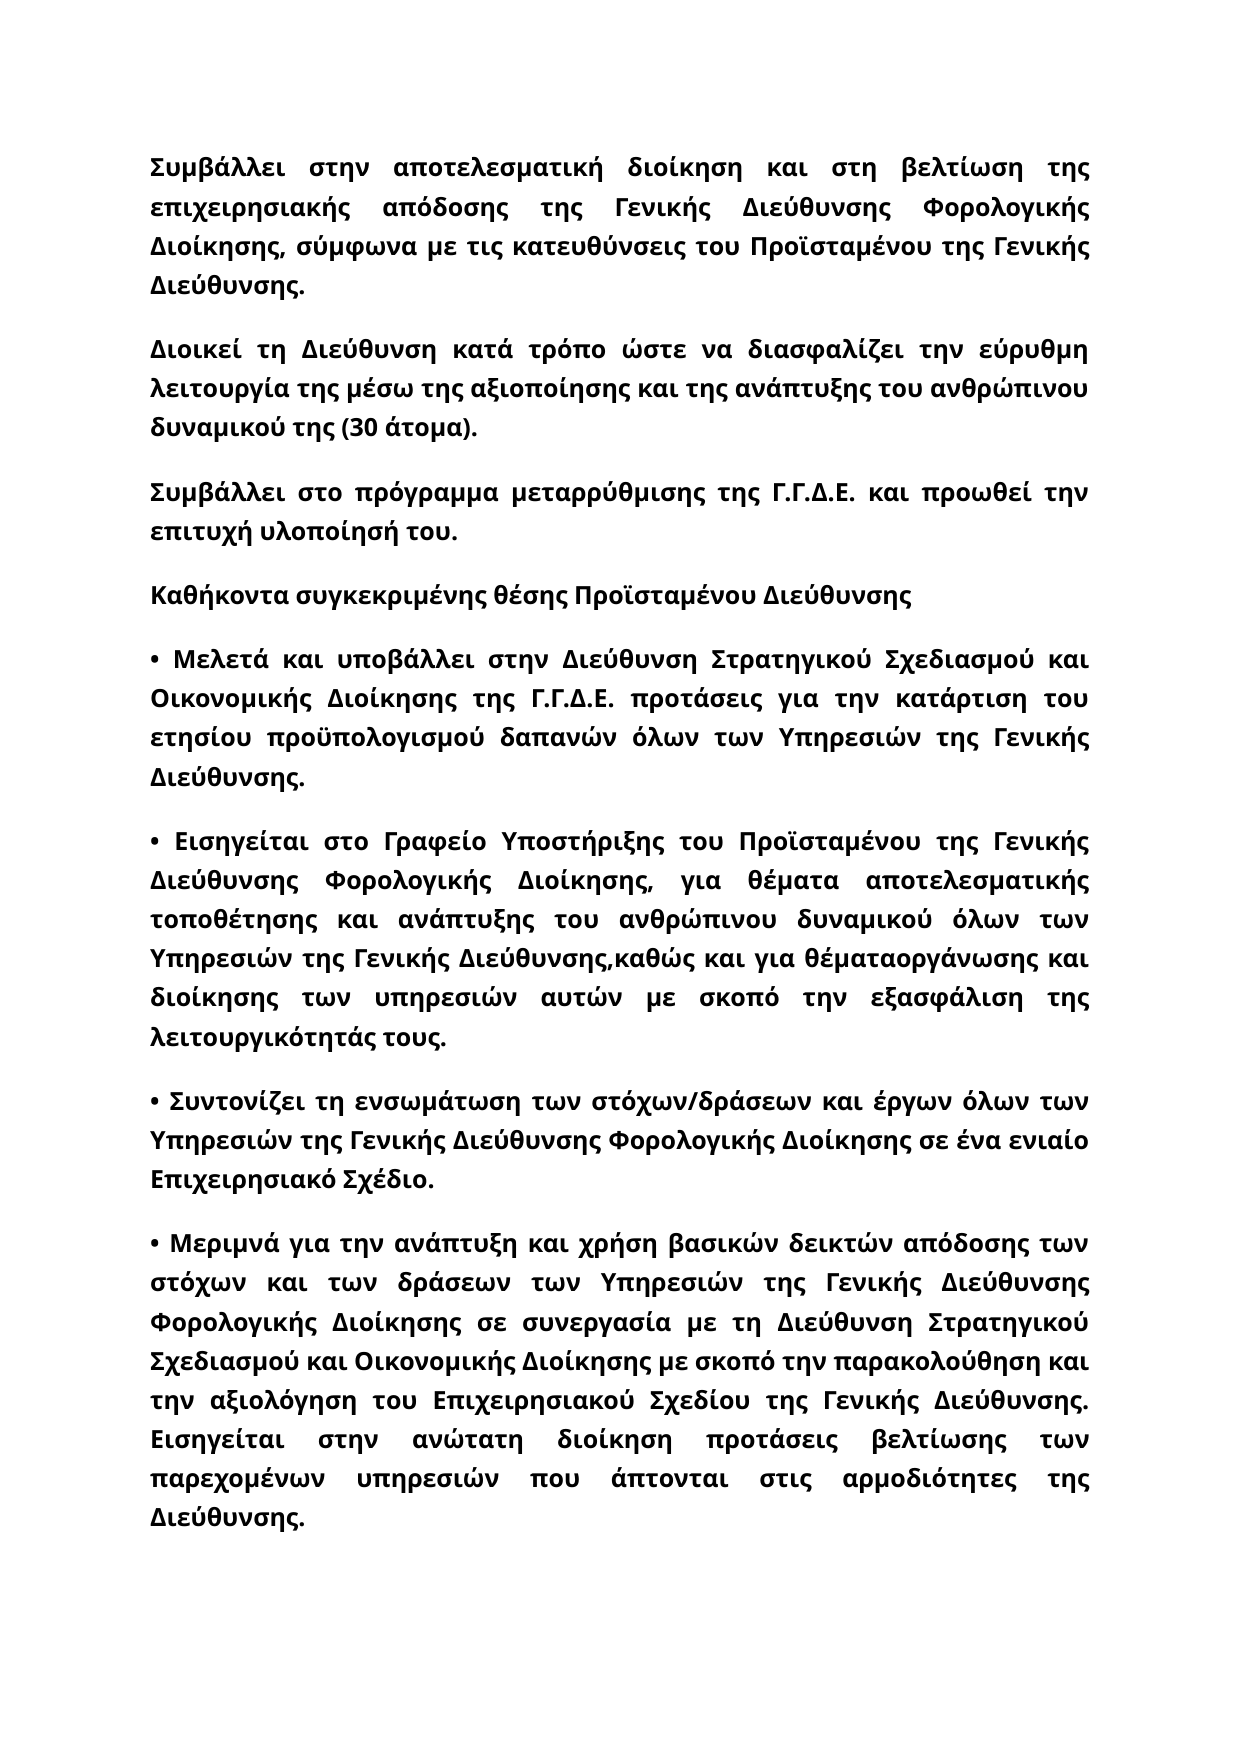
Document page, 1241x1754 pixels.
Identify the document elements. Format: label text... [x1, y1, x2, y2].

text Συμβάλλει στην αποτελεσματική διοίκηση και στη βελτίωση της επιχειρησιακής απόδοσης της Γενικής Διεύθυνσης Φορολογικής Διοίκησης, σύμφωνα με τις κατευθύνσεις του Προϊσταμένου της Γενικής Διεύθυνσης. [150, 150, 1090, 302]
text • Μεριμνά για την ανάπτυξη και χρήση βασικών δεικτών απόδοσης των στόχων και των δράσεων των Υπηρεσιών της Γενικής Διεύθυνσης Φορολογικής Διοίκησης σε συνεργασία με τη Διεύθυνση Στρατηγικού Σχεδιασμού και Οικονομικής Διοίκησης με σκοπό την παρακολούθηση και την αξιολόγηση του Επιχειρησιακού Σχεδίου της Γενικής Διεύθυνσης. Εισηγείται στην ανώτατη διοίκηση προτάσεις βελτίωσης των παρεχομένων υπηρεσιών που άπτονται στις αρμοδιότητες της Διεύθυνσης. [150, 1226, 1090, 1534]
text • Μελετά και υποβάλλει στην Διεύθυνση Στρατηγικού Σχεδιασμού και Οικονομικής Διοίκησης της Γ.Γ.Δ.Ε. προτάσεις για την κατάρτιση του ετησίου προϋπολογισμού δαπανών όλων των Υπηρεσιών της Γενικής Διεύθυνσης. [150, 642, 1090, 793]
text Συμβάλλει στο πρόγραμμα μεταρρύθμισης της Γ.Γ.Δ.Ε. και προωθεί την επιτυχή υλοποίησή του. [150, 474, 1090, 547]
text • Εισηγείται στο Γραφείο Υποστήριξης του Προϊσταμένου της Γενικής Διεύθυνσης Φορολογικής Διοίκησης, για θέματα αποτελεσματικής τοποθέτησης και ανάπτυξης του ανθρώπινου δυναμικού όλων των Υπηρεσιών της Γενικής Διεύθυνσης,καθώς και για θέματαοργάνωσης και διοίκησης των υπηρεσιών αυτών με σκοπό την εξασφάλιση της λειτουργικότητάς τους. [150, 823, 1090, 1053]
text Καθήκοντα συγκεκριμένης θέσης Προϊσταμένου Διεύθυνσης [150, 577, 1090, 612]
text Διοικεί τη Διεύθυνση κατά τρόπο ώστε να διασφαλίζει την εύρυθμη λειτουργία της μέσω της αξιοποίησης και της ανάπτυξης του ανθρώπινου δυναμικού της (30 άτομα). [150, 332, 1090, 444]
text • Συντονίζει τη ενσωμάτωση των στόχων/δράσεων και έργων όλων των Υπηρεσιών της Γενικής Διεύθυνσης Φορολογικής Διοίκησης σε ένα ενιαίο Επιχειρησιακό Σχέδιο. [150, 1083, 1090, 1196]
